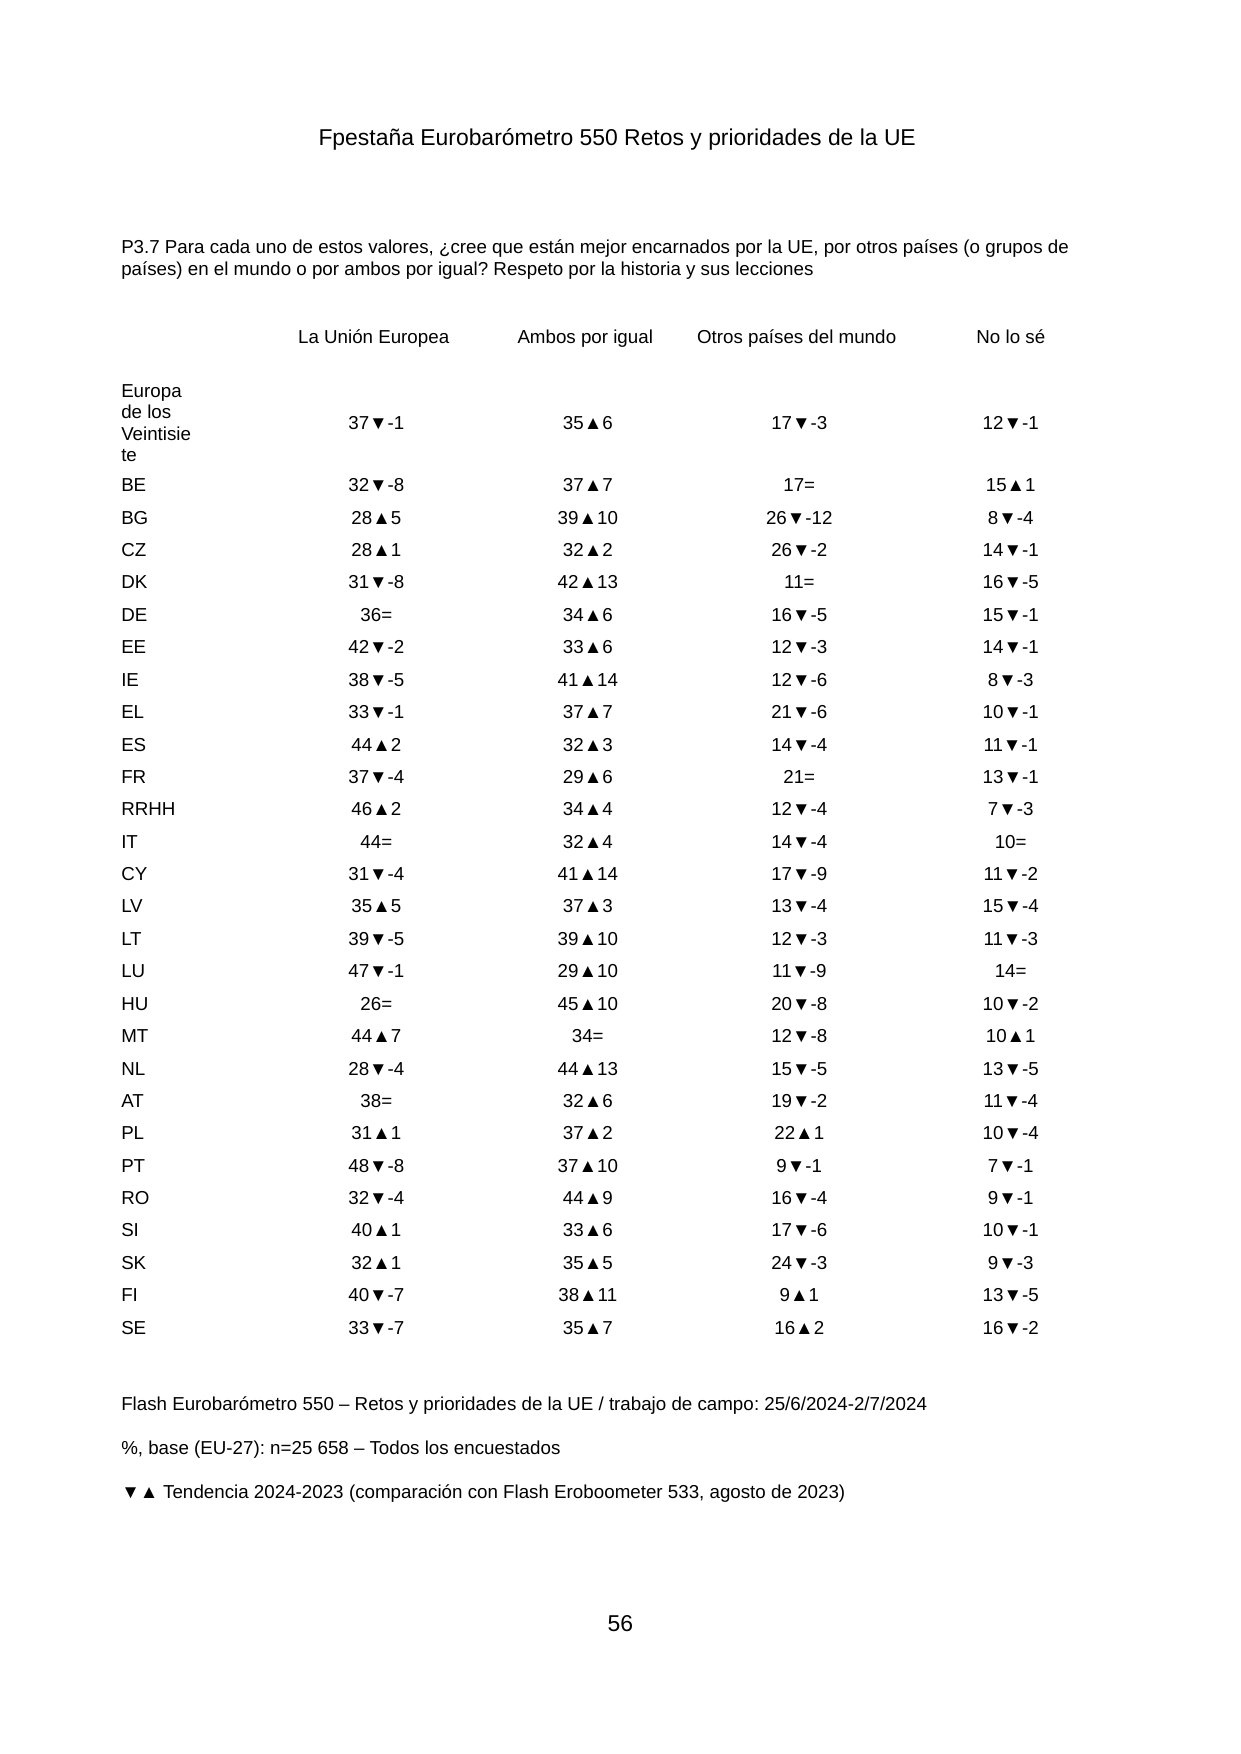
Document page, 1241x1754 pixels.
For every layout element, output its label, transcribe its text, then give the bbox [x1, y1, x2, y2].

table_cell NL [118, 1052, 194, 1084]
table_cell [194, 825, 270, 857]
table_cell Otros países del mundo [693, 298, 905, 377]
table_cell [194, 728, 270, 760]
table_cell [194, 469, 270, 501]
table_cell 10▼-4 [905, 1117, 1116, 1149]
table_cell 38= [270, 1084, 482, 1117]
table_cell 20▼-8 [693, 987, 905, 1019]
table_cell CZ [118, 534, 194, 566]
table_cell 32▲3 [482, 728, 693, 760]
table_cell 44= [270, 825, 482, 857]
table_cell 7▼-3 [905, 793, 1116, 825]
table_cell ES [118, 728, 194, 760]
table_cell RO [118, 1181, 194, 1214]
table_cell 10▼-1 [905, 1214, 1116, 1246]
table_cell 16▼-5 [905, 566, 1116, 598]
table_cell [194, 1117, 270, 1149]
table_cell PT [118, 1149, 194, 1181]
table_cell 15▼-4 [905, 890, 1116, 922]
table_cell 37▼-1 [270, 377, 482, 469]
table_cell BG [118, 501, 194, 533]
table_cell 12▼-3 [693, 631, 905, 663]
table_cell 35▲5 [482, 1246, 693, 1279]
table_cell 32▲4 [482, 825, 693, 857]
table_cell 35▲7 [482, 1311, 693, 1343]
table_cell [194, 1052, 270, 1084]
table_cell 37▲7 [482, 696, 693, 728]
table_cell 32▲2 [482, 534, 693, 566]
table_cell 42▲13 [482, 566, 693, 598]
table_cell 33▲6 [482, 631, 693, 663]
table_cell 15▼-5 [693, 1052, 905, 1084]
table_cell 31▼-4 [270, 858, 482, 890]
table_cell 13▼-1 [905, 760, 1116, 793]
table_cell 42▼-2 [270, 631, 482, 663]
table_cell [905, 1344, 1116, 1376]
table_cell 8▼-4 [905, 501, 1116, 533]
table_cell 17▼-3 [693, 377, 905, 469]
table_cell 12▼-1 [905, 377, 1116, 469]
table_cell [194, 955, 270, 987]
table_cell IE [118, 663, 194, 696]
table_cell [118, 1344, 194, 1376]
table_cell 16▲2 [693, 1311, 905, 1343]
table_cell 14▼-1 [905, 631, 1116, 663]
table_cell 44▲2 [270, 728, 482, 760]
table_cell 38▼-5 [270, 663, 482, 696]
table_cell 16▼-2 [905, 1311, 1116, 1343]
table_cell HU [118, 987, 194, 1019]
table_cell [194, 696, 270, 728]
table_cell 37▼-4 [270, 760, 482, 793]
table_cell 44▲13 [482, 1052, 693, 1084]
table_cell 40▼-7 [270, 1279, 482, 1311]
table_cell 21▼-6 [693, 696, 905, 728]
table_cell [194, 1020, 270, 1052]
table_cell 38▲11 [482, 1279, 693, 1311]
table_cell 41▲14 [482, 663, 693, 696]
table_cell RRHH [118, 793, 194, 825]
table_cell ▼▲ Tendencia 2024-2023 (comparación con Flash Eroboometer 533, agosto de 2023) [118, 1464, 1116, 1520]
table_cell [194, 1181, 270, 1214]
table_cell SI [118, 1214, 194, 1246]
table_cell 14▼-1 [905, 534, 1116, 566]
table_cell Ambos por igual [482, 298, 693, 377]
table_cell Europa de los Veintisiete [118, 377, 194, 469]
table_cell [194, 1344, 270, 1376]
table_cell 44▲7 [270, 1020, 482, 1052]
table_cell [194, 566, 270, 598]
table_cell [194, 858, 270, 890]
table_cell AT [118, 1084, 194, 1117]
table_cell LV [118, 890, 194, 922]
table_cell 15▲1 [905, 469, 1116, 501]
table_cell [194, 1246, 270, 1279]
table_cell 28▲1 [270, 534, 482, 566]
table_cell 33▼-1 [270, 696, 482, 728]
table_cell 34▲6 [482, 598, 693, 631]
table_cell 35▲6 [482, 377, 693, 469]
table_cell 26= [270, 987, 482, 1019]
table_cell [194, 1214, 270, 1246]
table_cell 28▼-4 [270, 1052, 482, 1084]
table_cell [194, 663, 270, 696]
table_cell [194, 890, 270, 922]
table_cell [194, 598, 270, 631]
table_cell 26▼-2 [693, 534, 905, 566]
table_cell 9▼-1 [693, 1149, 905, 1181]
table_cell 9▼-3 [905, 1246, 1116, 1279]
table_cell 28▲5 [270, 501, 482, 533]
table_cell 22▲1 [693, 1117, 905, 1149]
table_cell [482, 1344, 693, 1376]
table_cell 46▲2 [270, 793, 482, 825]
table_cell 17▼-9 [693, 858, 905, 890]
table_cell 12▼-8 [693, 1020, 905, 1052]
table_cell 31▼-8 [270, 566, 482, 598]
table_cell 14▼-4 [693, 728, 905, 760]
table_cell 11▼-4 [905, 1084, 1116, 1117]
table_cell DE [118, 598, 194, 631]
table_cell 11= [693, 566, 905, 598]
table_cell 34▲4 [482, 793, 693, 825]
table_cell 17▼-6 [693, 1214, 905, 1246]
table_cell 37▲10 [482, 1149, 693, 1181]
table_cell 33▲6 [482, 1214, 693, 1246]
table_cell 13▼-4 [693, 890, 905, 922]
table_cell 13▼-5 [905, 1279, 1116, 1311]
table_cell 10▼-2 [905, 987, 1116, 1019]
table_cell 39▼-5 [270, 922, 482, 955]
table_cell FI [118, 1279, 194, 1311]
table_cell [194, 377, 270, 469]
table_cell 21= [693, 760, 905, 793]
table_cell CY [118, 858, 194, 890]
table_header P3.7 Para cada uno de estos valores, ¿cree que están mejor encarnados por la UE, por otros países (o grupos de países) en el mundo o por ambos por igual? Respeto por la historia y sus lecciones [118, 218, 1116, 297]
table_cell [118, 298, 194, 377]
table_cell LU [118, 955, 194, 987]
table_cell %, base (EU-27): n=25 658 – Todos los encuestados [118, 1432, 1116, 1464]
table_cell 10▼-1 [905, 696, 1116, 728]
table_cell [693, 1344, 905, 1376]
table_cell SK [118, 1246, 194, 1279]
table_cell [194, 760, 270, 793]
table_cell [194, 922, 270, 955]
table_cell Flash Eurobarómetro 550 – Retos y prioridades de la UE / trabajo de campo: 25/6/2024-2/7/2024 [118, 1376, 1116, 1432]
table_cell EL [118, 696, 194, 728]
table_cell 32▼-8 [270, 469, 482, 501]
table_cell 16▼-5 [693, 598, 905, 631]
table_cell [194, 1279, 270, 1311]
table_cell 37▲7 [482, 469, 693, 501]
table_cell LT [118, 922, 194, 955]
table_cell 41▲14 [482, 858, 693, 890]
table_cell 29▲6 [482, 760, 693, 793]
table_cell 24▼-3 [693, 1246, 905, 1279]
table_cell No lo sé [905, 298, 1116, 377]
table_cell 39▲10 [482, 501, 693, 533]
table_cell EE [118, 631, 194, 663]
table_cell DK [118, 566, 194, 598]
table_cell 15▼-1 [905, 598, 1116, 631]
table_cell [194, 793, 270, 825]
table_cell 11▼-9 [693, 955, 905, 987]
table_cell MT [118, 1020, 194, 1052]
table_cell 14= [905, 955, 1116, 987]
table_cell 14▼-4 [693, 825, 905, 857]
table_cell [194, 1149, 270, 1181]
table_cell 45▲10 [482, 987, 693, 1019]
table_cell 13▼-5 [905, 1052, 1116, 1084]
table_cell 36= [270, 598, 482, 631]
table_cell 32▲1 [270, 1246, 482, 1279]
table_cell 12▼-3 [693, 922, 905, 955]
table_cell 35▲5 [270, 890, 482, 922]
table_cell 34= [482, 1020, 693, 1052]
table_cell 37▲2 [482, 1117, 693, 1149]
table_cell La Unión Europea [270, 298, 482, 377]
table_cell [194, 298, 270, 377]
table_cell 9▼-1 [905, 1181, 1116, 1214]
table_cell 37▲3 [482, 890, 693, 922]
table_cell 29▲10 [482, 955, 693, 987]
table_cell FR [118, 760, 194, 793]
table_cell 12▼-6 [693, 663, 905, 696]
table_cell 17= [693, 469, 905, 501]
table_cell SE [118, 1311, 194, 1343]
table_cell 10▲1 [905, 1020, 1116, 1052]
table_cell 33▼-7 [270, 1311, 482, 1343]
table_cell 11▼-1 [905, 728, 1116, 760]
table_cell 10= [905, 825, 1116, 857]
table_cell 31▲1 [270, 1117, 482, 1149]
table_cell [194, 631, 270, 663]
table_cell IT [118, 825, 194, 857]
table_cell 32▲6 [482, 1084, 693, 1117]
table_cell [194, 534, 270, 566]
table_cell PL [118, 1117, 194, 1149]
table_cell [194, 1311, 270, 1343]
table_cell 16▼-4 [693, 1181, 905, 1214]
table_cell 11▼-2 [905, 858, 1116, 890]
table_cell 32▼-4 [270, 1181, 482, 1214]
table_cell 44▲9 [482, 1181, 693, 1214]
table_cell 9▲1 [693, 1279, 905, 1311]
table_cell 7▼-1 [905, 1149, 1116, 1181]
table_cell 19▼-2 [693, 1084, 905, 1117]
table_cell 47▼-1 [270, 955, 482, 987]
table_cell [194, 1084, 270, 1117]
table_cell 48▼-8 [270, 1149, 482, 1181]
table_cell 40▲1 [270, 1214, 482, 1246]
table_cell 26▼-12 [693, 501, 905, 533]
table_cell 11▼-3 [905, 922, 1116, 955]
table_cell BE [118, 469, 194, 501]
table_cell 8▼-3 [905, 663, 1116, 696]
table_cell [194, 501, 270, 533]
table_cell 12▼-4 [693, 793, 905, 825]
table_cell [270, 1344, 482, 1376]
table_cell 39▲10 [482, 922, 693, 955]
table_cell [194, 987, 270, 1019]
